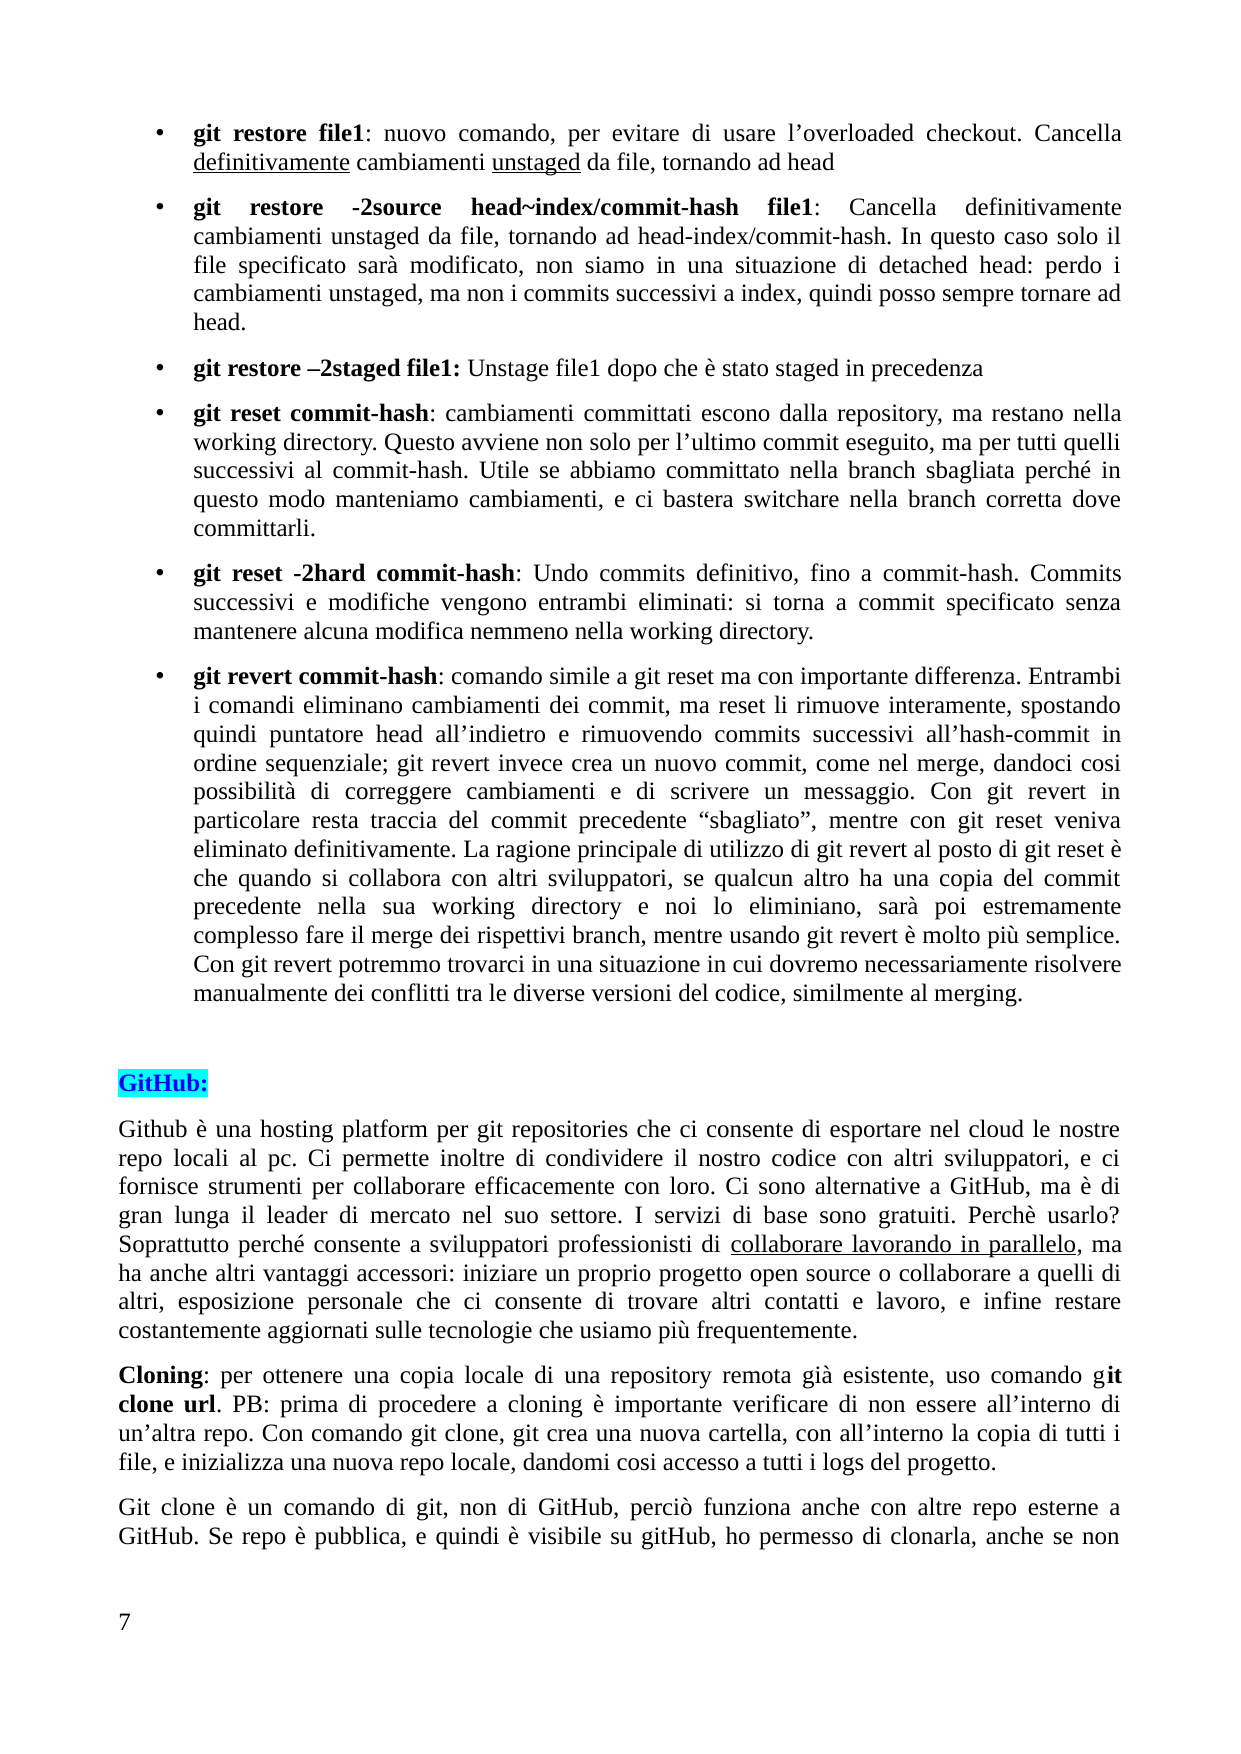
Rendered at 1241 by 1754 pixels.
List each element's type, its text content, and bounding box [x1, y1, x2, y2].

list git reset -2hard commit-hash: Undo commits definitivo, fino a commit-hash. Commits successivi e modifiche vengono entrambi eliminati: si torna a commit specificato senza mantenere alcuna modifica nemmeno nella working directory. [156, 558, 1122, 645]
list git revert commit-hash: comando simile a git reset ma con importante differenza. Entrambi i comandi eliminano cambiamenti dei commit, ma reset li rimuove interamente, spostando quindi puntatore head all’indietro e rimuovendo commits successivi all’hash-commit in ordine sequenziale; git revert invece crea un nuovo commit, come nel merge, dandoci cosi possibilità di correggere cambiamenti e di scrivere un messaggio. Con git revert in particolare resta traccia del commit precedente “sbagliato”, mentre con git reset veniva eliminato definitivamente. La ragione principale di utilizzo di git revert al posto di git reset è che quando si collabora con altri sviluppatori, se qualcun altro ha una copia del commit precedente nella sua working directory e noi lo eliminiano, sarà poi estremamente complesso fare il merge dei rispettivi branch, mentre usando git revert è molto più semplice. Con git revert potremmo trovarci in una situazione in cui dovremo necessariamente risolvere manualmente dei conflitti tra le diverse versioni del codice, similmente al merging. [156, 661, 1122, 1006]
list git restore -2source head~index/commit-hash file1: Cancella definitivamente cambiamenti unstaged da file, tornando ad head-index/commit-hash. In questo caso solo il file specificato sarà modificato, non siamo in una situazione di detached head: perdo i cambiamenti unstaged, ma non i commits successivi a index, quindi posso sempre tornare ad head. [156, 192, 1122, 336]
list git restore –2staged file1: Unstage file1 dopo che è stato staged in precedenza [156, 353, 1122, 381]
text Git clone è un comando di git, non di GitHub, perciò funziona anche con altre repo esterne a GitHub. Se repo è pubblica, e quindi è visibile su gitHub, ho permesso di clonarla, anche se non [118, 1492, 1122, 1550]
text Cloning: per ottenere una copia locale di una repository remota già esistente, uso comando git clone url. PB: prima di procedere a cloning è importante verificare di non essere all’interno di un’altra repo. Con comando git clone, git crea una nuova cartella, con all’interno la copia di tutti i file, e inizializza una nuova repo locale, dandomi cosi accesso a tutti i logs del progetto. [118, 1361, 1122, 1476]
text GitHub: [118, 1068, 1122, 1097]
text Github è una hosting platform per git repositories che ci consente di esportare nel cloud le nostre repo locali al pc. Ci permette inoltre di condividere il nostro codice con altri sviluppatori, e ci fornisce strumenti per collaborare efficacemente con loro. Ci sono alternative a GitHub, ma è di gran lunga il leader di mercato nel suo settore. I servizi di base sono gratuiti. Perchè usarlo? Soprattutto perché consente a sviluppatori professionisti di collaborare lavorando in parallelo, ma ha anche altri vantaggi accessori: iniziare un proprio progetto open source o collaborare a quelli di altri, esposizione personale che ci consente di trovare altri contatti e lavoro, e infine restare costantemente aggiornati sulle tecnologie che usiamo più frequentemente. [118, 1114, 1122, 1344]
list git restore file1: nuovo comando, per evitare di usare l’overloaded checkout. Cancella definitivamente cambiamenti unstaged da file, tornando ad head [156, 118, 1122, 176]
list git reset commit-hash: cambiamenti committati escono dalla repository, ma restano nella working directory. Questo avviene non solo per l’ultimo commit eseguito, ma per tutti quelli successivi al commit-hash. Utile se abbiamo committato nella branch sbagliata perché in questo modo manteniamo cambiamenti, e ci bastera switchare nella branch corretta dove committarli. [156, 398, 1122, 542]
